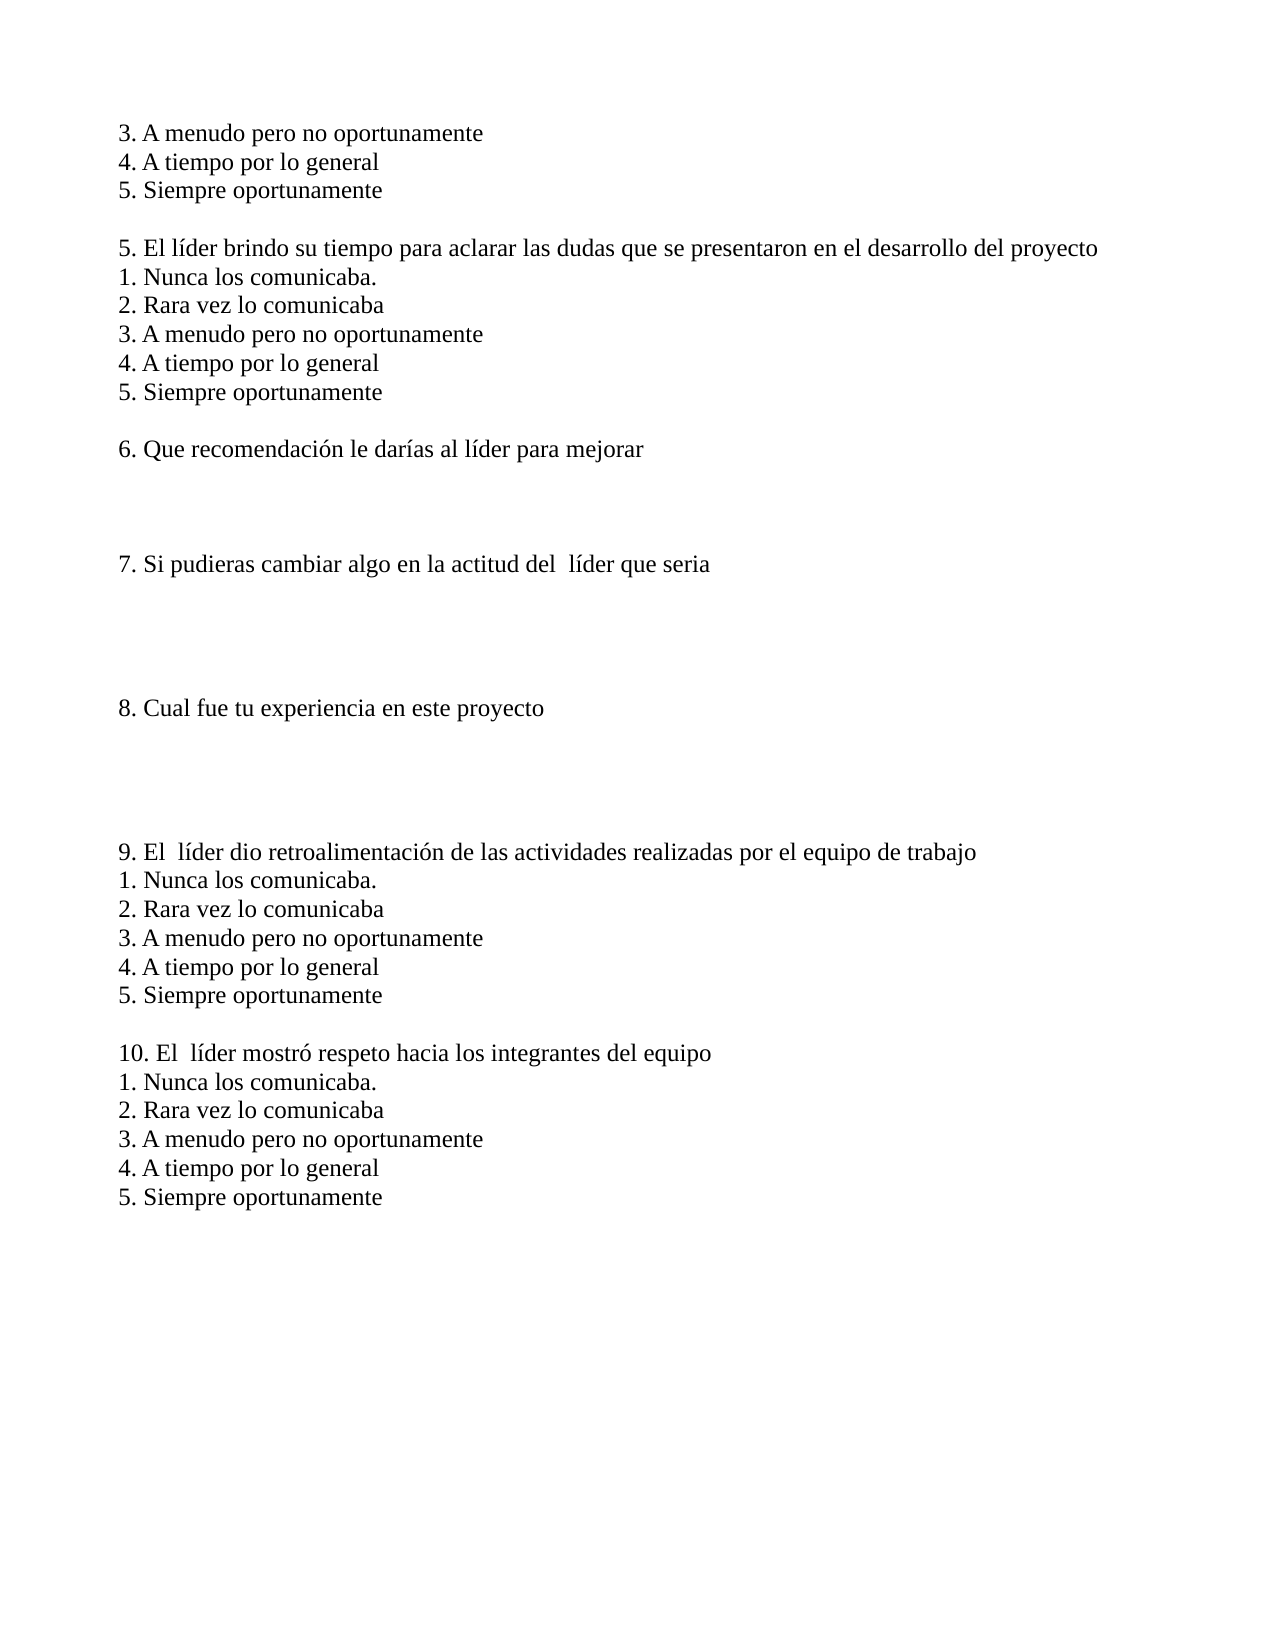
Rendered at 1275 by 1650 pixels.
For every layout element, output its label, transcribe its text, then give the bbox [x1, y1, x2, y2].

text 1. Nunca los comunicaba. [118, 866, 1157, 894]
text 5. Siempre oportunamente [118, 1182, 1157, 1211]
text 9. El líder dio retroalimentación de las actividades realizadas por el equipo de trabajo [118, 837, 1157, 866]
text 2. Rara vez lo comunicaba [118, 1096, 1157, 1124]
text 2. Rara vez lo comunicaba [118, 291, 1157, 319]
text 3. A menudo pero no oportunamente [118, 923, 1157, 952]
text 2. Rara vez lo comunicaba [118, 894, 1157, 923]
text 7. Si pudieras cambiar algo en la actitud del líder que seria [118, 549, 1157, 578]
text 3. A menudo pero no oportunamente [118, 319, 1157, 348]
text 4. A tiempo por lo general [118, 147, 1157, 176]
text 3. A menudo pero no oportunamente [118, 118, 1157, 147]
text 5. Siempre oportunamente [118, 981, 1157, 1009]
text 4. A tiempo por lo general [118, 348, 1157, 377]
text 4. A tiempo por lo general [118, 1153, 1157, 1182]
text 10. El líder mostró respeto hacia los integrantes del equipo [118, 1038, 1157, 1067]
text 4. A tiempo por lo general [118, 952, 1157, 981]
text 5. Siempre oportunamente [118, 377, 1157, 406]
text 1. Nunca los comunicaba. [118, 262, 1157, 291]
text 1. Nunca los comunicaba. [118, 1067, 1157, 1096]
text 5. El líder brindo su tiempo para aclarar las dudas que se presentaron en el desarrollo del proyecto [118, 233, 1157, 262]
text 3. A menudo pero no oportunamente [118, 1124, 1157, 1153]
text 5. Siempre oportunamente [118, 176, 1157, 204]
text 6. Que recomendación le darías al líder para mejorar [118, 434, 1157, 463]
text 8. Cual fue tu experiencia en este proyecto [118, 693, 1157, 722]
